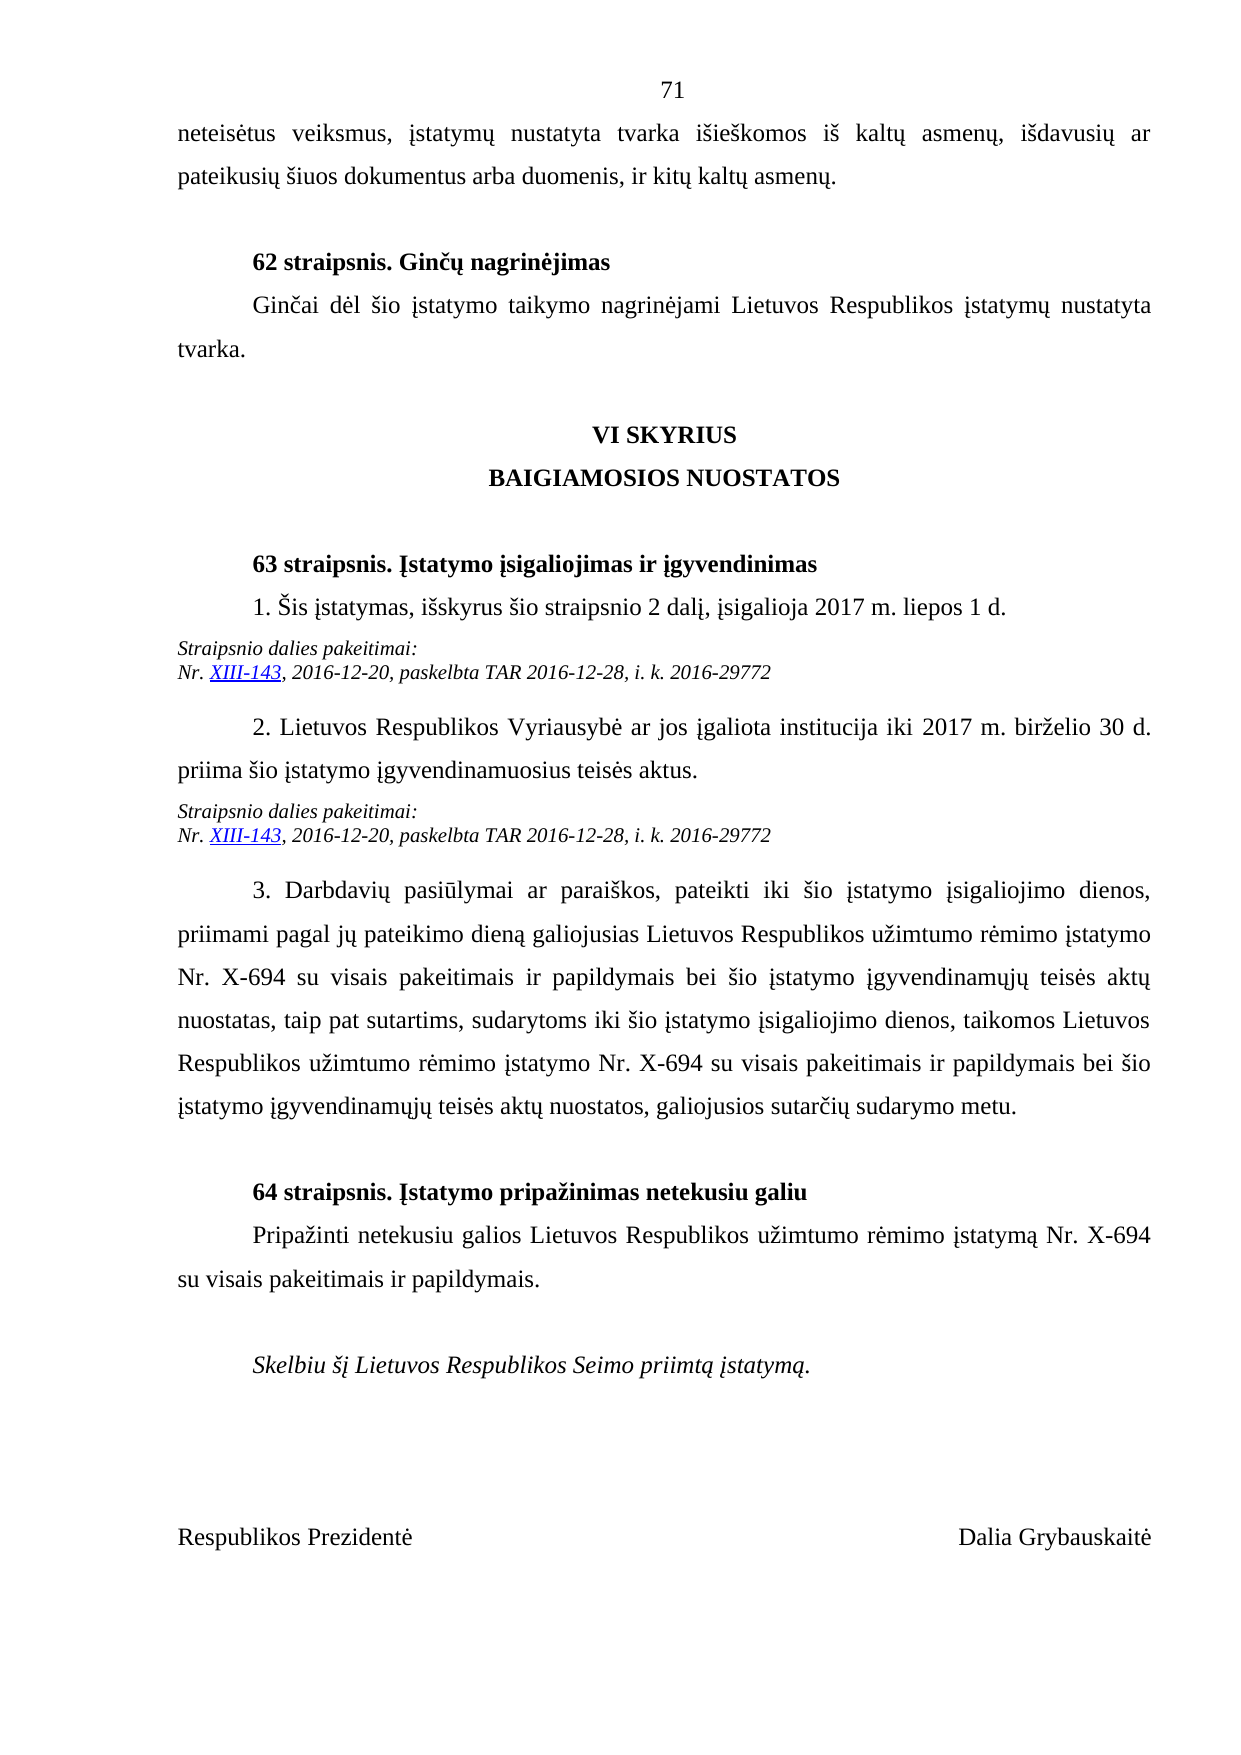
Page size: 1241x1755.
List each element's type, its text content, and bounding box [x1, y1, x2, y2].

text Straipsnio dalies pakeitimai: [177, 636, 1152, 660]
text VI SKYRIUS [177, 420, 1152, 449]
text BAIGIAMOSIOS NUOSTATOS [177, 463, 1152, 492]
text Pripažinti netekusiu galios Lietuvos Respublikos užimtumo rėmimo įstatymą Nr. X-694 su visais pakeitimais ir papildymais. [177, 1221, 1152, 1292]
text Nr. XIII-143, 2016-12-20, paskelbta TAR 2016-12-28, i. k. 2016-29772 [177, 660, 1152, 684]
text 2. Lietuvos Respublikos Vyriausybė ar jos įgaliota institucija iki 2017 m. birželio 30 d. priima šio įstatymo įgyvendinamuosius teisės aktus. [177, 712, 1152, 784]
text 64 straipsnis. Įstatymo pripažinimas netekusiu galiu [177, 1177, 1152, 1206]
text 3. Darbdavių pasiūlymai ar paraiškos, pateikti iki šio įstatymo įsigaliojimo dienos, priimami pagal jų pateikimo dieną galiojusias Lietuvos Respublikos užimtumo rėmimo įstatymo Nr. X-694 su visais pakeitimais ir papildymais bei šio įstatymo įgyvendinamųjų teisės aktų nuostatas, taip pat sutartims, sudarytoms iki šio įstatymo įsigaliojimo dienos, taikomos Lietuvos Respublikos užimtumo rėmimo įstatymo Nr. X-694 su visais pakeitimais ir papildymais bei šio įstatymo įgyvendinamųjų teisės aktų nuostatos, galiojusios sutarčių sudarymo metu. [177, 876, 1152, 1120]
text 62 straipsnis. Ginčų nagrinėjimas [177, 247, 1152, 276]
text Skelbiu šį Lietuvos Respublikos Seimo priimtą įstatymą. [177, 1350, 1152, 1379]
text Nr. XIII-143, 2016-12-20, paskelbta TAR 2016-12-28, i. k. 2016-29772 [177, 823, 1152, 847]
text Ginčai dėl šio įstatymo taikymo nagrinėjami Lietuvos Respublikos įstatymų nustatyta tvarka. [177, 291, 1152, 362]
text 1. Šis įstatymas, išskyrus šio straipsnio 2 dalį, įsigalioja 2017 m. liepos 1 d. [177, 592, 1152, 621]
text Respublikos Prezidentė Dalia Grybauskaitė [177, 1522, 1152, 1551]
text neteisėtus veiksmus, įstatymų nustatyta tvarka išieškomos iš kaltų asmenų, išdavusių ar pateikusių šiuos dokumentus arba duomenis, ir kitų kaltų asmenų. [177, 118, 1152, 190]
text 63 straipsnis. Įstatymo įsigaliojimas ir įgyvendinimas [177, 549, 1152, 578]
text Straipsnio dalies pakeitimai: [177, 799, 1152, 823]
